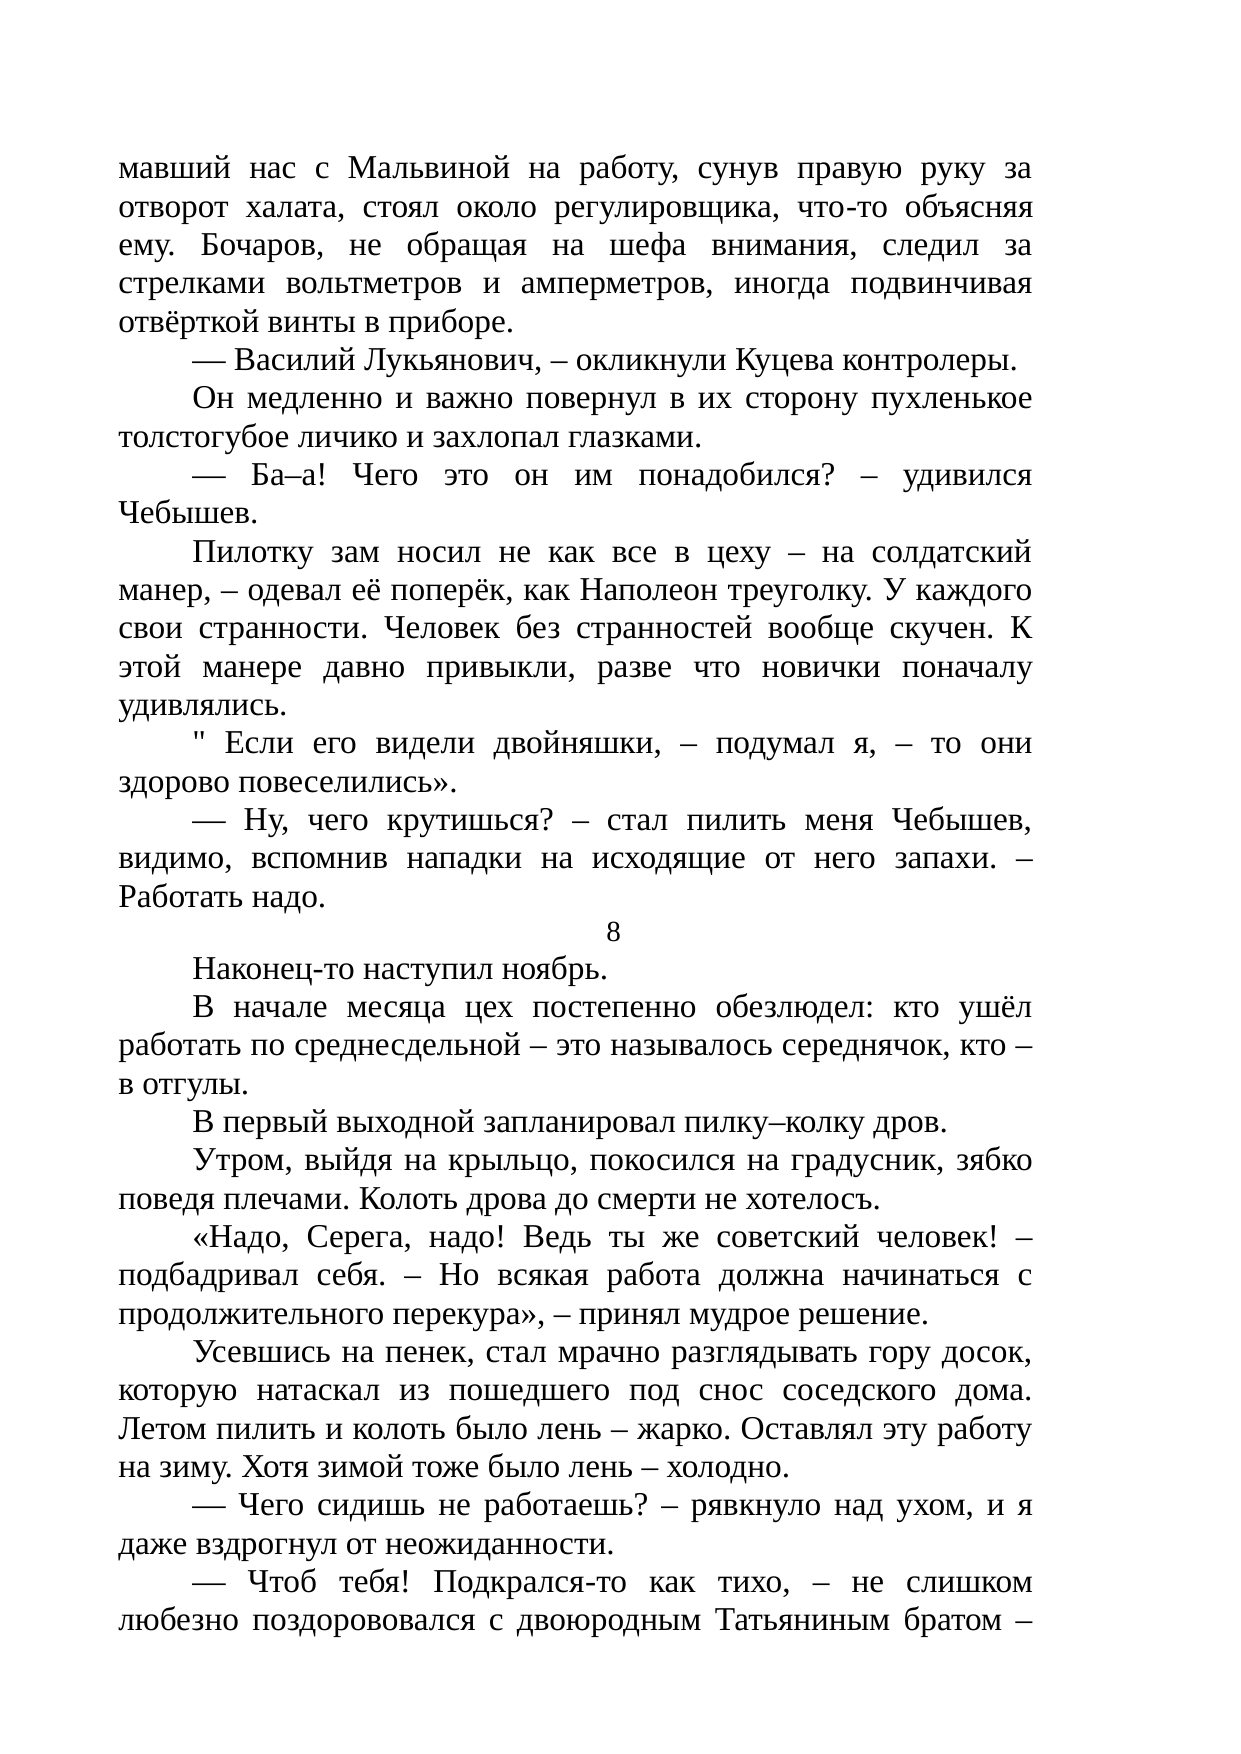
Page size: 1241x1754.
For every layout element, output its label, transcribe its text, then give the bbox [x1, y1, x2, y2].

text — Чтоб тебя! Подкрался‑то как тихо, – не слишком любезно поздорововался с двоюродным Татьяниным братом – [118, 1561, 1033, 1638]
text Он медленно и важно повернул в их сторону пухленькое толстогубое личико и захлопал глазками. [118, 378, 1033, 454]
text " Если его видели двойняшки, – подумал я, – то они здорово повеселились». [118, 723, 1033, 799]
text — Василий Лукьянович, – окликнули Куцева контролеры. [118, 339, 1033, 378]
text — Ба–а! Чего это он им понадобился? – удивился Чебышев. [118, 454, 1033, 531]
subtitle 8 [118, 914, 1033, 948]
text В начале месяца цех постепенно обезлюдел: кто ушёл работать по среднесдельной – это называлось середнячок, кто – в отгулы. [118, 986, 1033, 1101]
text — Чего сидишь не работаешь? – рявкнуло над ухом, и я даже вздрогнул от неожиданности. [118, 1484, 1033, 1561]
text мавший нас с Мальвиной на работу, сунув правую руку за отворот халата, стоял около регулировщика, что‑то объясняя ему. Бочаров, не обращая на шефа внимания, следил за стрелками вольтметров и амперметров, иногда подвинчивая отвёрткой винты в приборе. [118, 148, 1033, 339]
text — Ну, чего крутишься? – стал пилить меня Чебышев, видимо, вспомнив нападки на исходящие от него запахи. – Работать надо. [118, 799, 1033, 914]
text Утром, выйдя на крыльцо, покосился на градусник, зябко поведя плечами. Колоть дрова до смерти не хотелосъ. [118, 1139, 1033, 1216]
text «Надо, Серега, надо! Ведь ты же советский человек! – подбадривал себя. – Но всякая работа должна начинаться с продолжительного перекура», – принял мудрое решение. [118, 1216, 1033, 1331]
text Усевшись на пенек, стал мрачно разглядывать гору досок, которую натаскал из пошедшего под снос соседского дома. Летом пилить и колоть было лень – жарко. Оставлял эту работу на зиму. Хотя зимой тоже было лень – холодно. [118, 1331, 1033, 1484]
text Пилотку зам носил не как все в цеху – на солдатский манер, – одевал её поперёк, как Наполеон треуголку. У каждого свои странности. Человек без странностей вообще скучен. К этой манере давно привыкли, разве что новички поначалу удивлялись. [118, 531, 1033, 723]
text Наконец‑то наступил ноябрь. [118, 948, 1033, 986]
text В первый выходной запланировал пилку–колку дров. [118, 1101, 1033, 1139]
